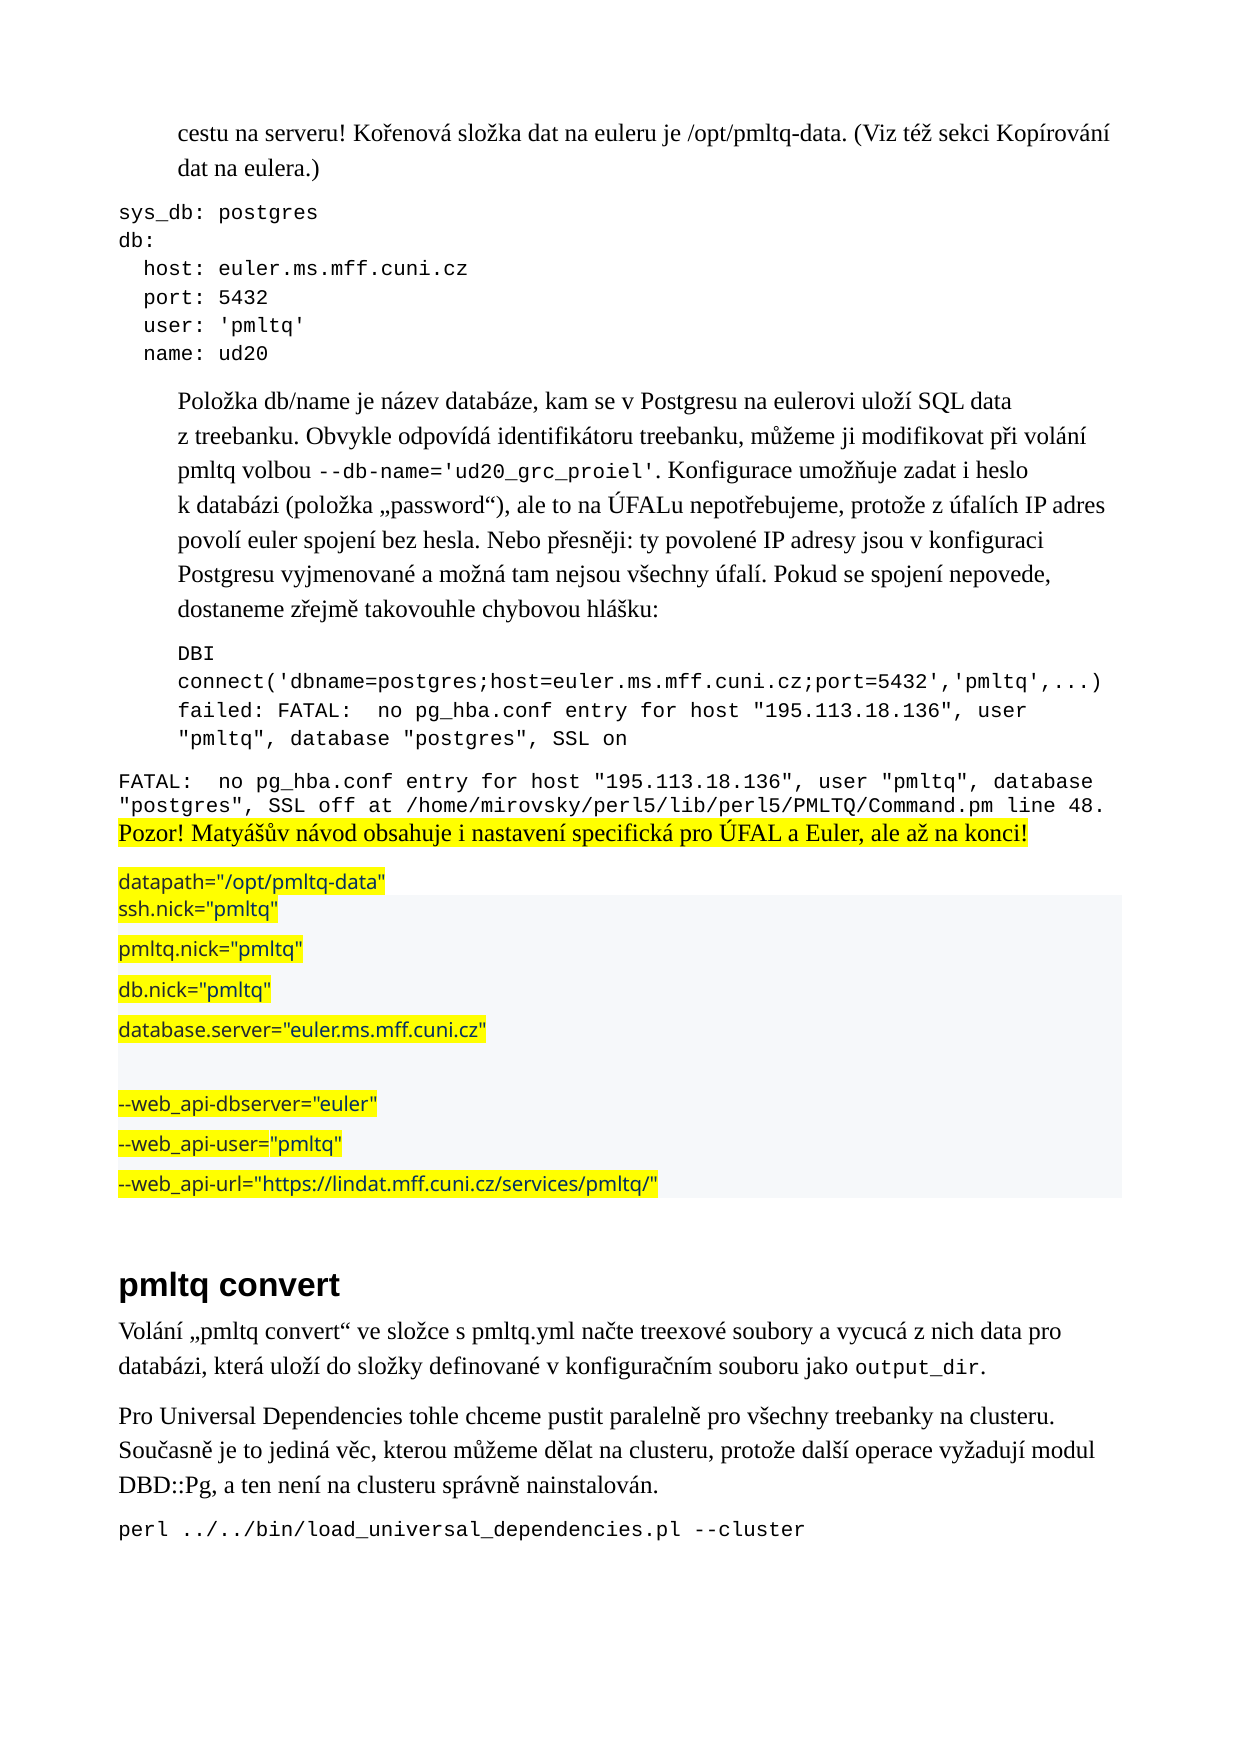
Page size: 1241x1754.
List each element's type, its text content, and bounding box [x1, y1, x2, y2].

text --web_api-dbserver="euler" [118, 1090, 1122, 1117]
text perl ../../bin/load_universal_dependencies.pl --cluster [118, 1519, 1122, 1543]
text Volání „pmltq convert“ ve složce s pmltq.yml načte treexové soubory a vycucá z nich data pro databázi, která uloží do složky definované v konfiguračním souboru jako output_dir. [118, 1316, 1122, 1381]
text --web_api-user="pmltq" [118, 1130, 1122, 1157]
text DBI connect('dbname=postgres;host=euler.ms.mff.cuni.cz;port=5432','pmltq',...) failed: FATAL: no pg_hba.conf entry for host "195.113.18.136", user "pmltq", database "postgres", SSL on [177, 643, 1122, 752]
subtitle pmltq convert [118, 1265, 1122, 1304]
text db.nick="pmltq" [118, 975, 1122, 1003]
text Pozor! Matyášův návod obsahuje i nastavení specifická pro ÚFAL a Euler, ale až na konci! [118, 818, 1122, 847]
text datapath="/opt/pmltq-data" [118, 867, 1122, 895]
text FATAL: no pg_hba.conf entry for host "195.113.18.136", user "pmltq", database "postgres", SSL off at /home/mirovsky/perl5/lib/perl5/PMLTQ/Command.pm line 48. [118, 771, 1122, 818]
text cestu na serveru! Kořenová složka dat na euleru je /opt/pmltq-data. (Viz též sekci Kopírování dat na eulera.) [177, 118, 1122, 181]
text sys_db: postgres db: host: euler.ms.mff.cuni.cz port: 5432 user: 'pmltq' name: ud20 [118, 202, 1122, 367]
text ssh.nick="pmltq" [118, 895, 1122, 923]
text Pro Universal Dependencies tohle chceme pustit paralelně pro všechny treebanky na clusteru. Současně je to jediná věc, kterou můžeme dělat na clusteru, protože další operace vyžadují modul DBD::Pg, a ten není na clusteru správně nainstalován. [118, 1401, 1122, 1499]
text database.server="euler.ms.mff.cuni.cz" [118, 1015, 1122, 1043]
text Položka db/name je název databáze, kam se v Postgresu na eulerovi uloží SQL data z treebanku. Obvykle odpovídá identifikátoru treebanku, můžeme ji modifikovat při volání pmltq volbou --db-name='ud20_grc_proiel'. Konfigurace umožňuje zadat i heslo k databázi (položka „password“), ale to na ÚFALu nepotřebujeme, protože z úfalích IP adres povolí euler spojení bez hesla. Nebo přesněji: ty povolené IP adresy jsou v konfiguraci Postgresu vyjmenované a možná tam nejsou všechny úfalí. Pokud se spojení nepovede, dostaneme zřejmě takovouhle chybovou hlášku: [177, 386, 1122, 623]
text --web_api-url="https://lindat.mff.cuni.cz/services/pmltq/" [118, 1170, 1122, 1198]
text pmltq.nick="pmltq" [118, 935, 1122, 963]
